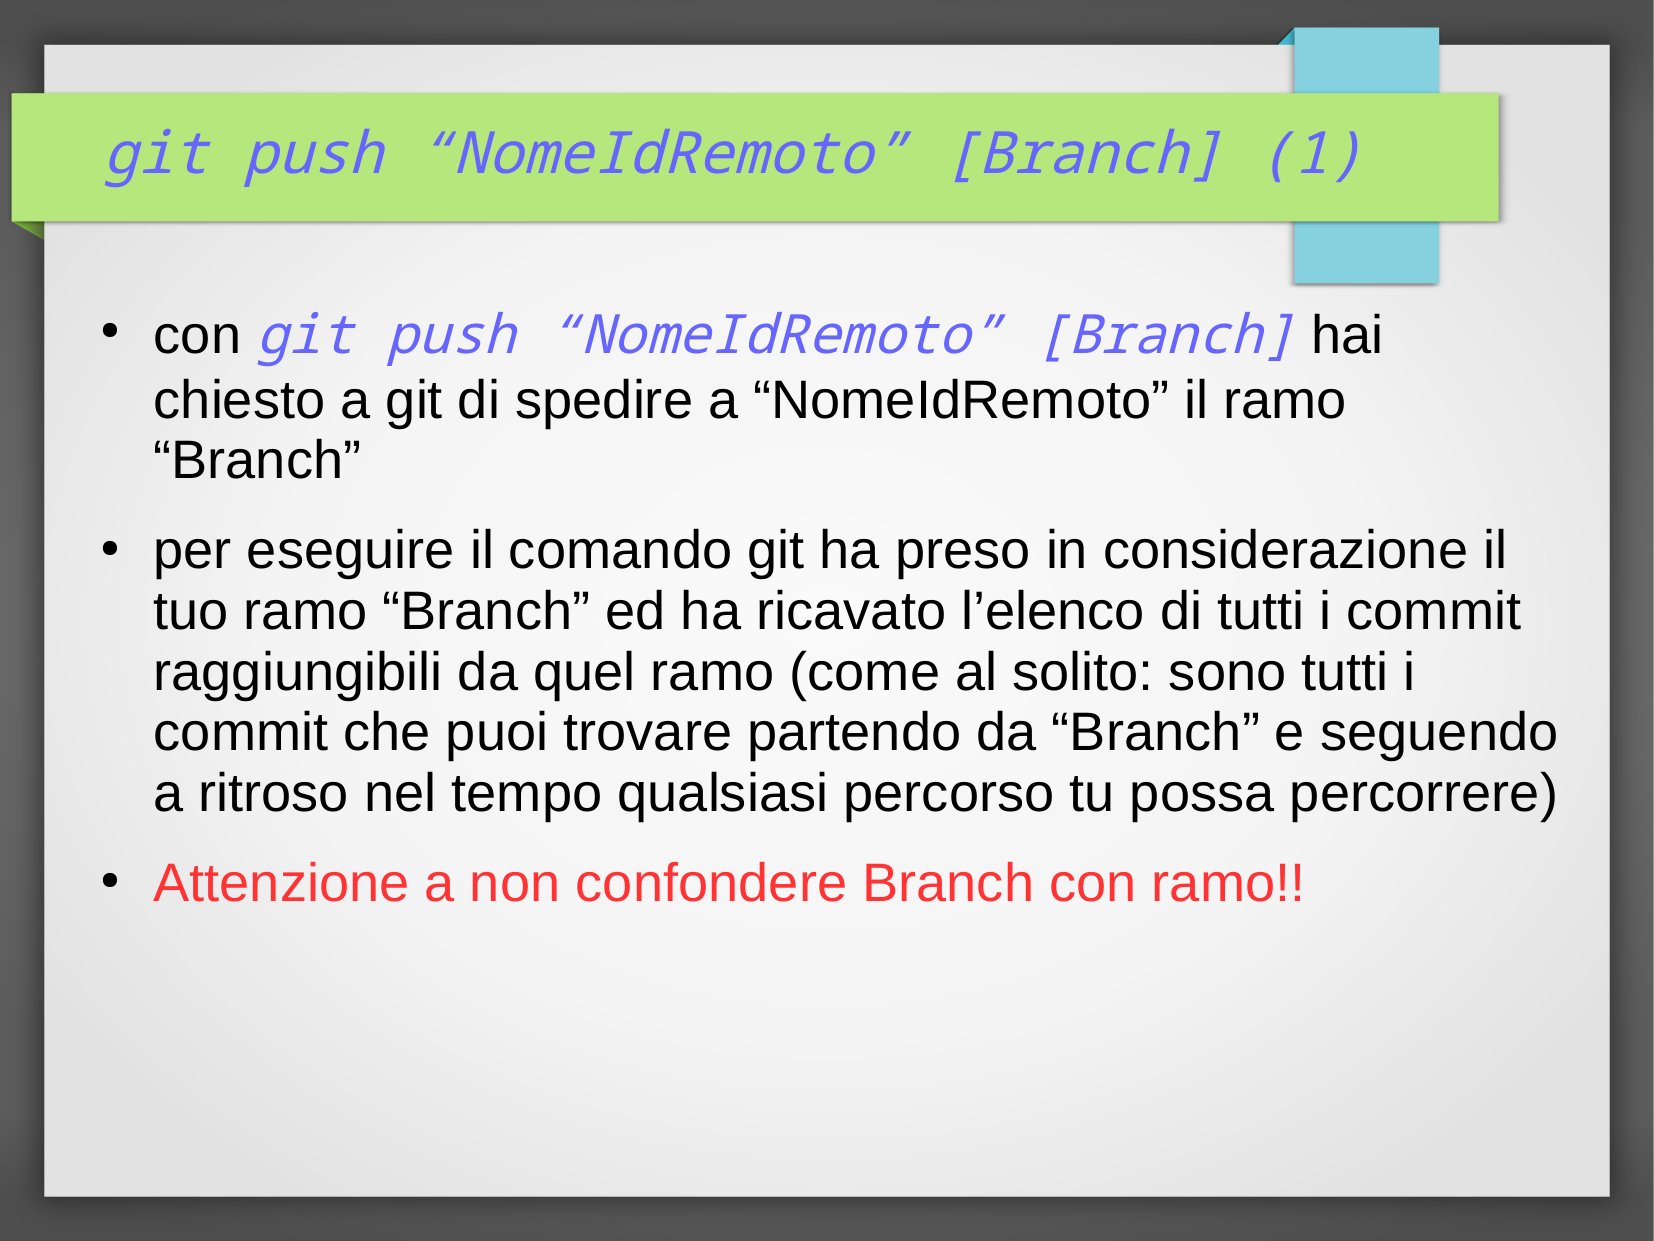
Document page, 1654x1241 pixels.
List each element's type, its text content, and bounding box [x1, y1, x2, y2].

picture [0, 0, 1654, 1241]
list con git push “NomeIdRemoto” [Branch] hai chiesto a git di spedire a “NomeIdRemoto” il ramo “Branch” per eseguire il comando git ha preso in considerazione il tuo ramo “Branch” ed ha ricavato l’elenco di tutti i commit raggiungibili da quel ramo (come al solito: sono tutti i commit che puoi trovare partendo da “Branch” e seguendo a ritroso nel tempo qualsiasi percorso tu possa percorrere) Attenzione a non confondere Branch con ramo!! [82, 295, 1571, 1015]
title git push “NomeIdRemoto” [Branch] (1) [82, 64, 1583, 239]
